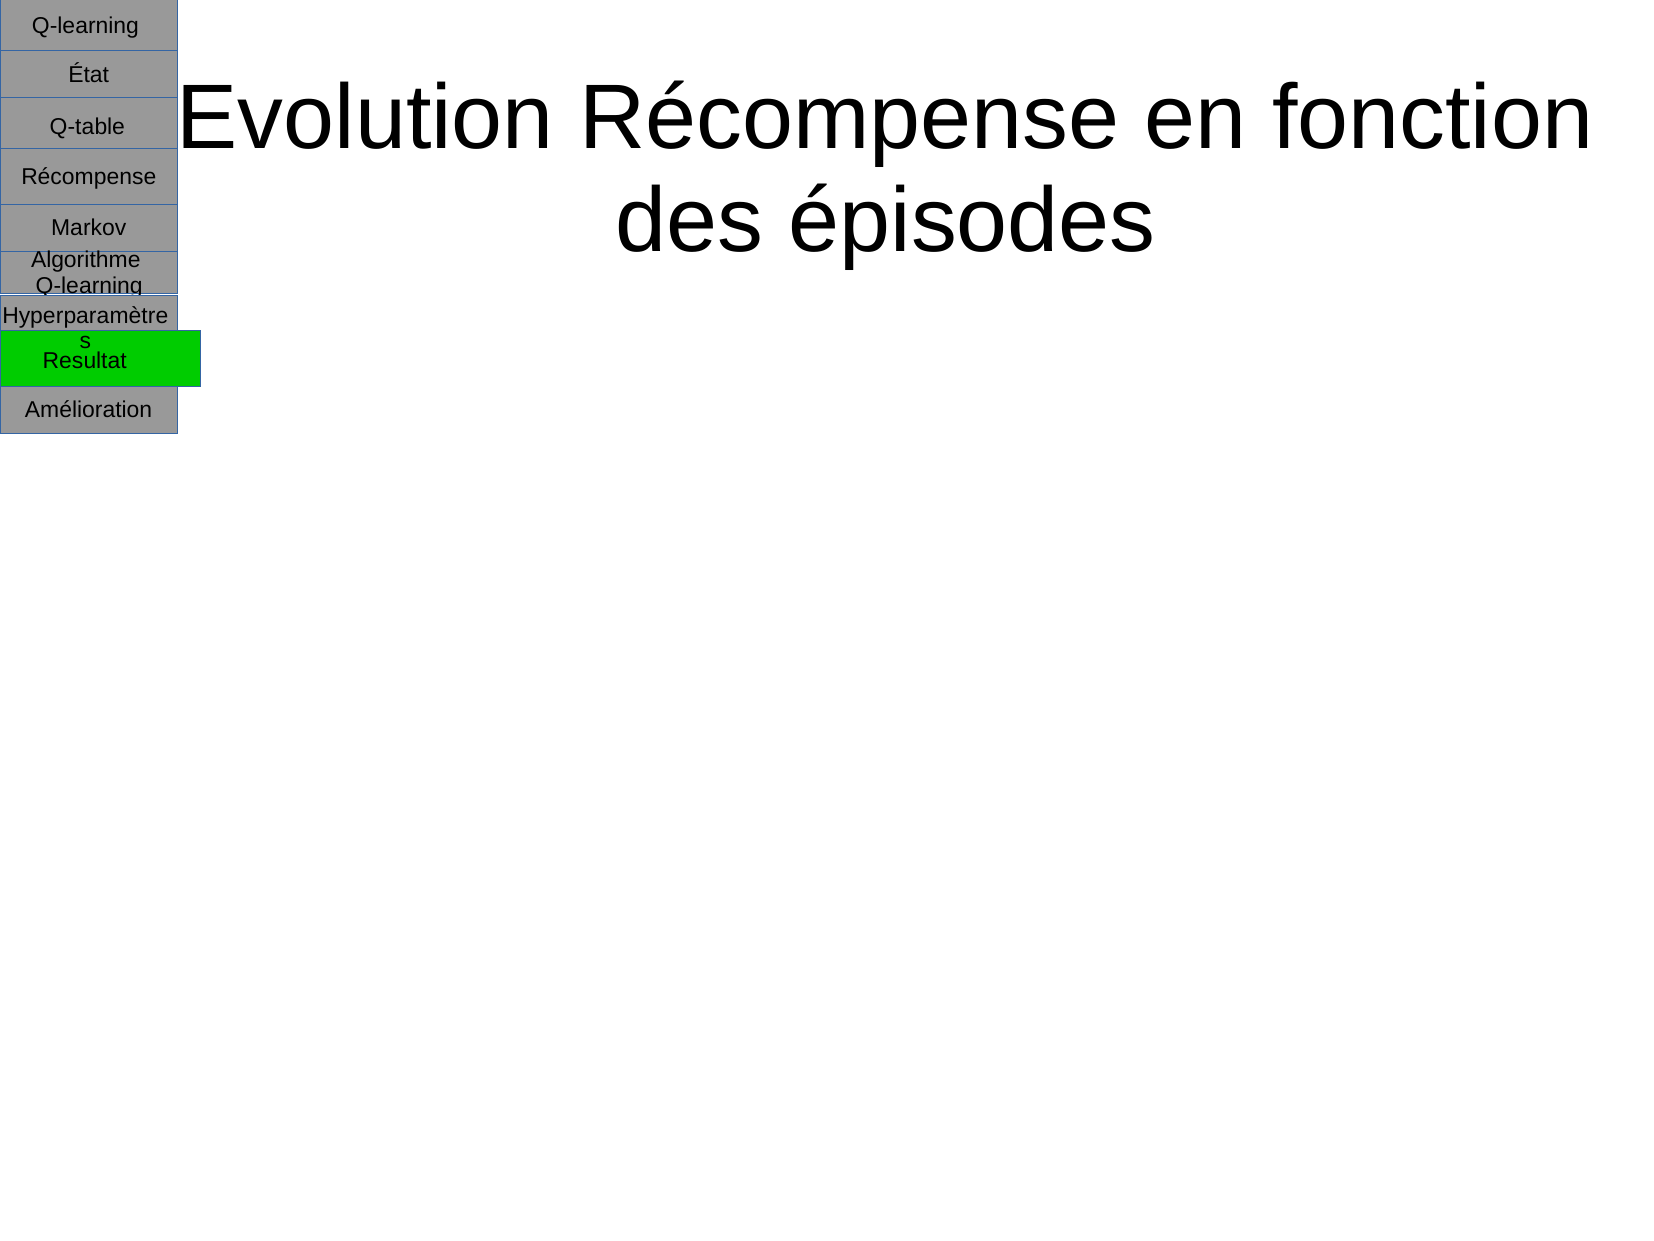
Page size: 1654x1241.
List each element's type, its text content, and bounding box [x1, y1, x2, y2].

text_box Récompense [0, 149, 178, 204]
text_box Amélioration [0, 386, 178, 434]
text_box Resultat [27, 340, 142, 382]
text_box Algorithme Q-learning [0, 251, 178, 294]
text_box [0, 330, 201, 387]
title Evolution Récompense en fonction des épisodes [178, 64, 1630, 272]
text_box Markov [0, 204, 178, 251]
text_box Hyperparamètres [0, 295, 189, 336]
text_box Q-table [34, 106, 140, 147]
text_box Q-learning [0, 0, 178, 50]
text_box État [0, 50, 178, 97]
text_box [0, 97, 178, 149]
